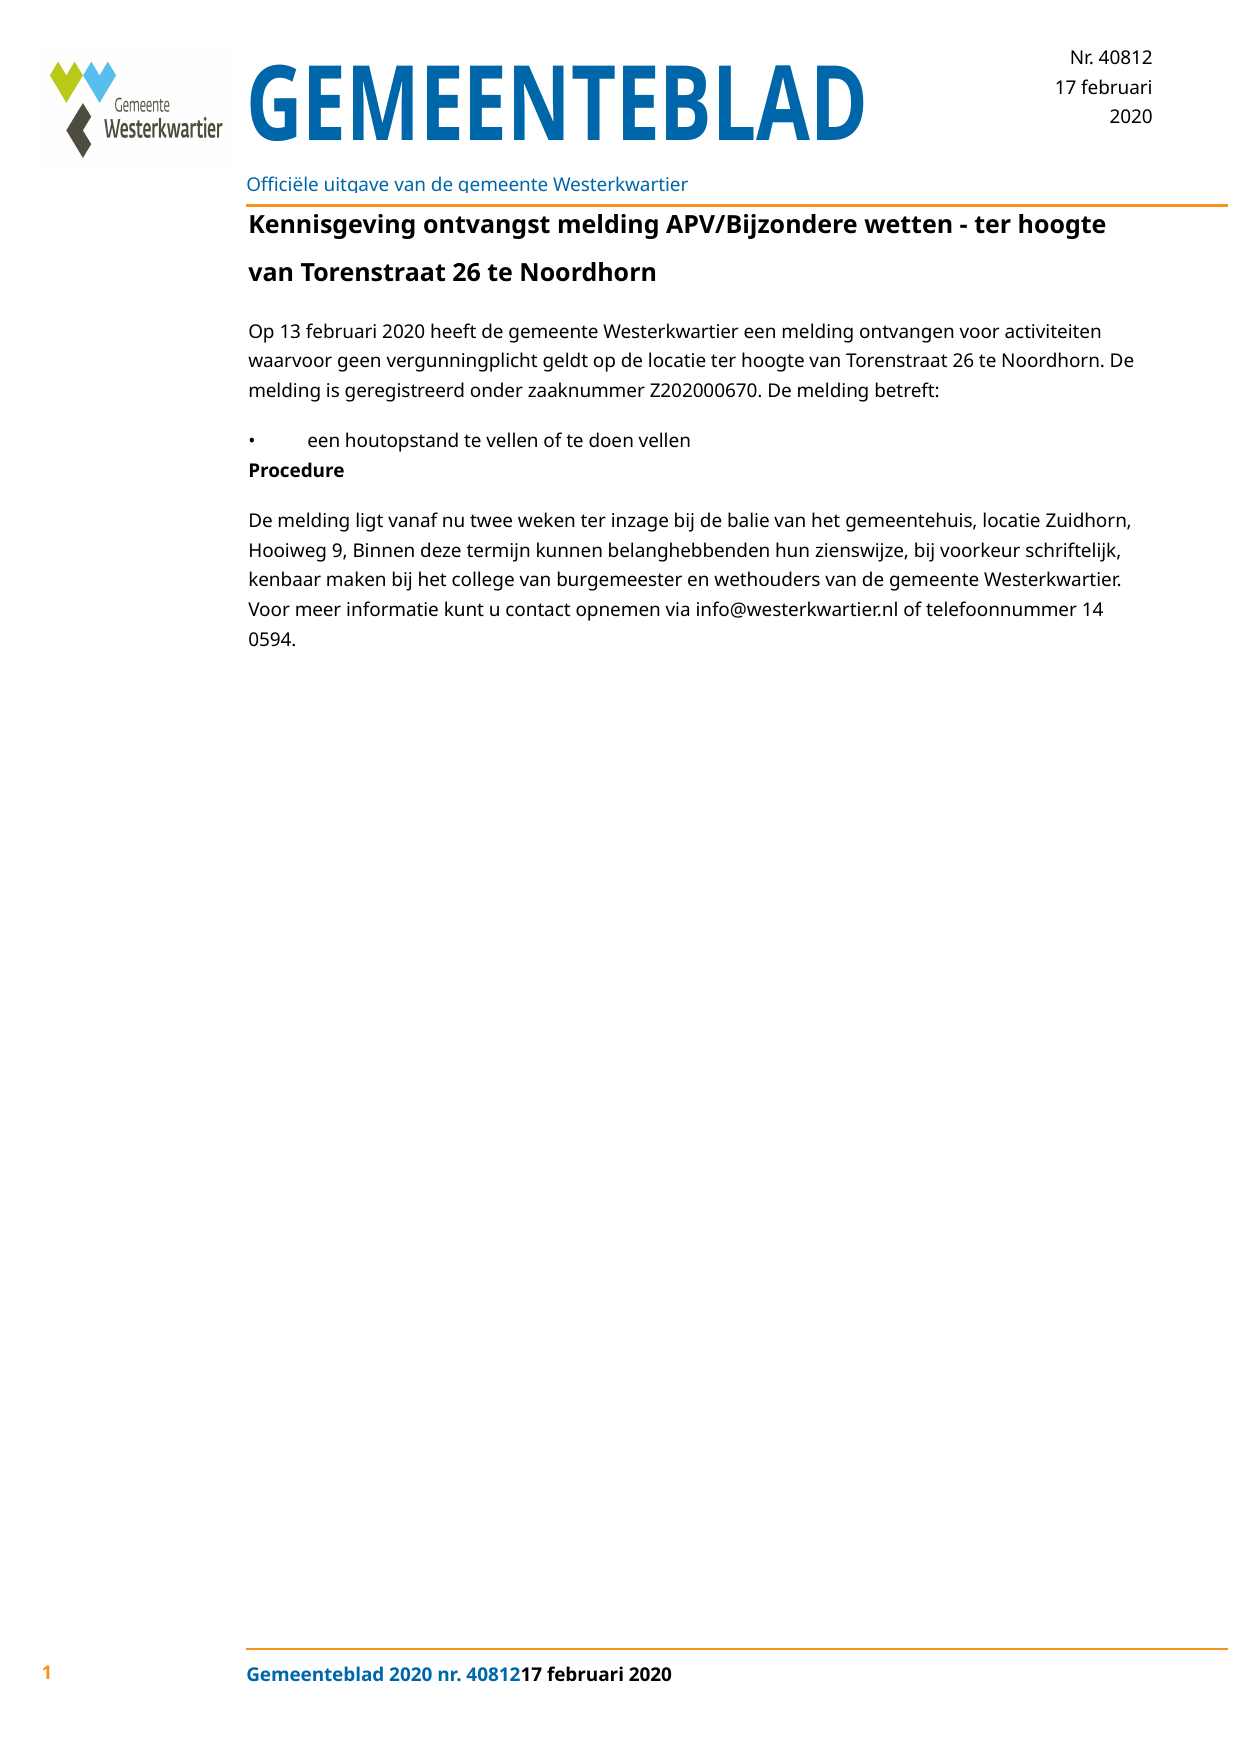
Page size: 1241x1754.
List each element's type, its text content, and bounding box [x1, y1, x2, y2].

text Op 13 februari 2020 heeft de gemeente Westerkwartier een melding ontvangen voor activiteiten waarvoor geen vergunningplicht geldt op de locatie ter hoogte van Torenstraat 26 te Noordhorn. De melding is geregistreerd onder zaaknummer Z202000670. De melding betreft: [248, 318, 1152, 403]
picture [41, 47, 231, 172]
list een houtopstand te vellen of te doen vellen [248, 427, 1152, 453]
text Kennisgeving ontvangst melding APV/Bijzondere wetten - ter hoogte van Torenstraat 26 te Noordhorn [248, 207, 1152, 288]
text De melding ligt vanaf nu twee weken ter inzage bij de balie van het gemeentehuis, locatie Zuidhorn, Hooiweg 9, Binnen deze termijn kunnen belanghebbenden hun zienswijze, bij voorkeur schriftelijk, kenbaar maken bij het college van burgemeester en wethouders van de gemeente Westerkwartier. Voor meer informatie kunt u contact opnemen via info@westerkwartier.nl of telefoonnummer 14 0594. [248, 507, 1152, 652]
text Procedure [248, 457, 1152, 483]
